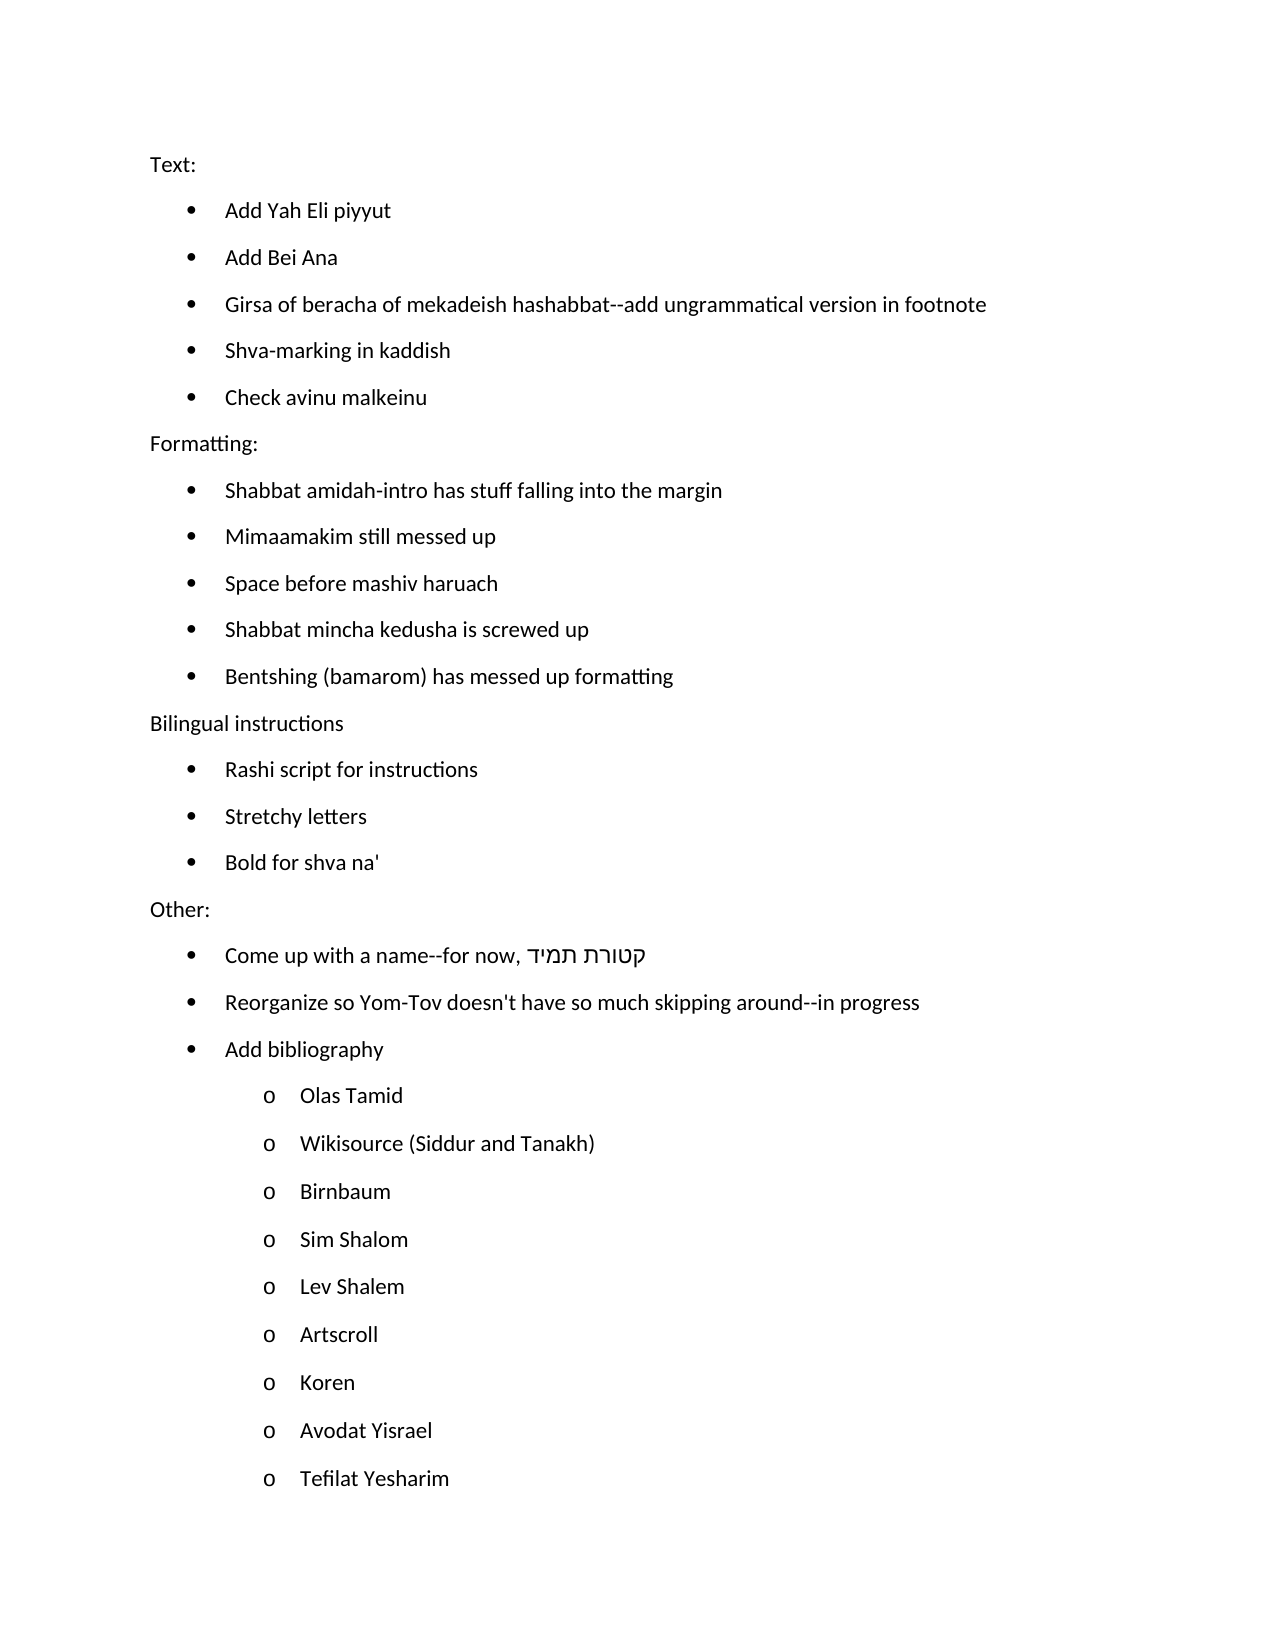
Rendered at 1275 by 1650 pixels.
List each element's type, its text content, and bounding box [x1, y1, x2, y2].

list Add Yah Eli piyyut [187, 197, 1125, 224]
list Shabbat mincha kedusha is screwed up [187, 616, 1125, 644]
list Lev Shalem [262, 1272, 1125, 1302]
list Wikisource (Siddur and Tanakh) [262, 1129, 1125, 1158]
list Avodat Yisrael [262, 1416, 1125, 1445]
list Reorganize so Yom-Tov doesn't have so much skipping around--in progress [187, 988, 1125, 1016]
list Come up with a name--for now, קטורת תמיד [187, 942, 1125, 969]
list Check avinu malkeinu [187, 383, 1125, 411]
list Shva-marking in kaddish [187, 336, 1125, 364]
list Birnbaum [262, 1177, 1125, 1206]
text Text: [150, 150, 1125, 178]
list Sim Shalom [262, 1225, 1125, 1254]
list Shabbat amidah-intro has stuff falling into the margin [187, 476, 1125, 504]
list Add bibliography [187, 1035, 1125, 1063]
list Girsa of beracha of mekadeish hashabbat--add ungrammatical version in footnote [187, 290, 1125, 318]
list Koren [262, 1368, 1125, 1397]
list Stretchy letters [187, 802, 1125, 830]
list Space before mashiv haruach [187, 569, 1125, 597]
list Tefilat Yesharim [262, 1464, 1125, 1493]
list Olas Tamid [262, 1081, 1125, 1110]
list Add Bei Ana [187, 243, 1125, 271]
text Bilingual instructions [150, 709, 1125, 737]
text Other: [150, 895, 1125, 923]
list Artscroll [262, 1320, 1125, 1349]
list Rashi script for instructions [187, 755, 1125, 783]
list Mimaamakim still messed up [187, 522, 1125, 551]
text Formatting: [150, 429, 1125, 457]
list Bentshing (bamarom) has messed up formatting [187, 662, 1125, 690]
list Bold for shva na' [187, 848, 1125, 876]
